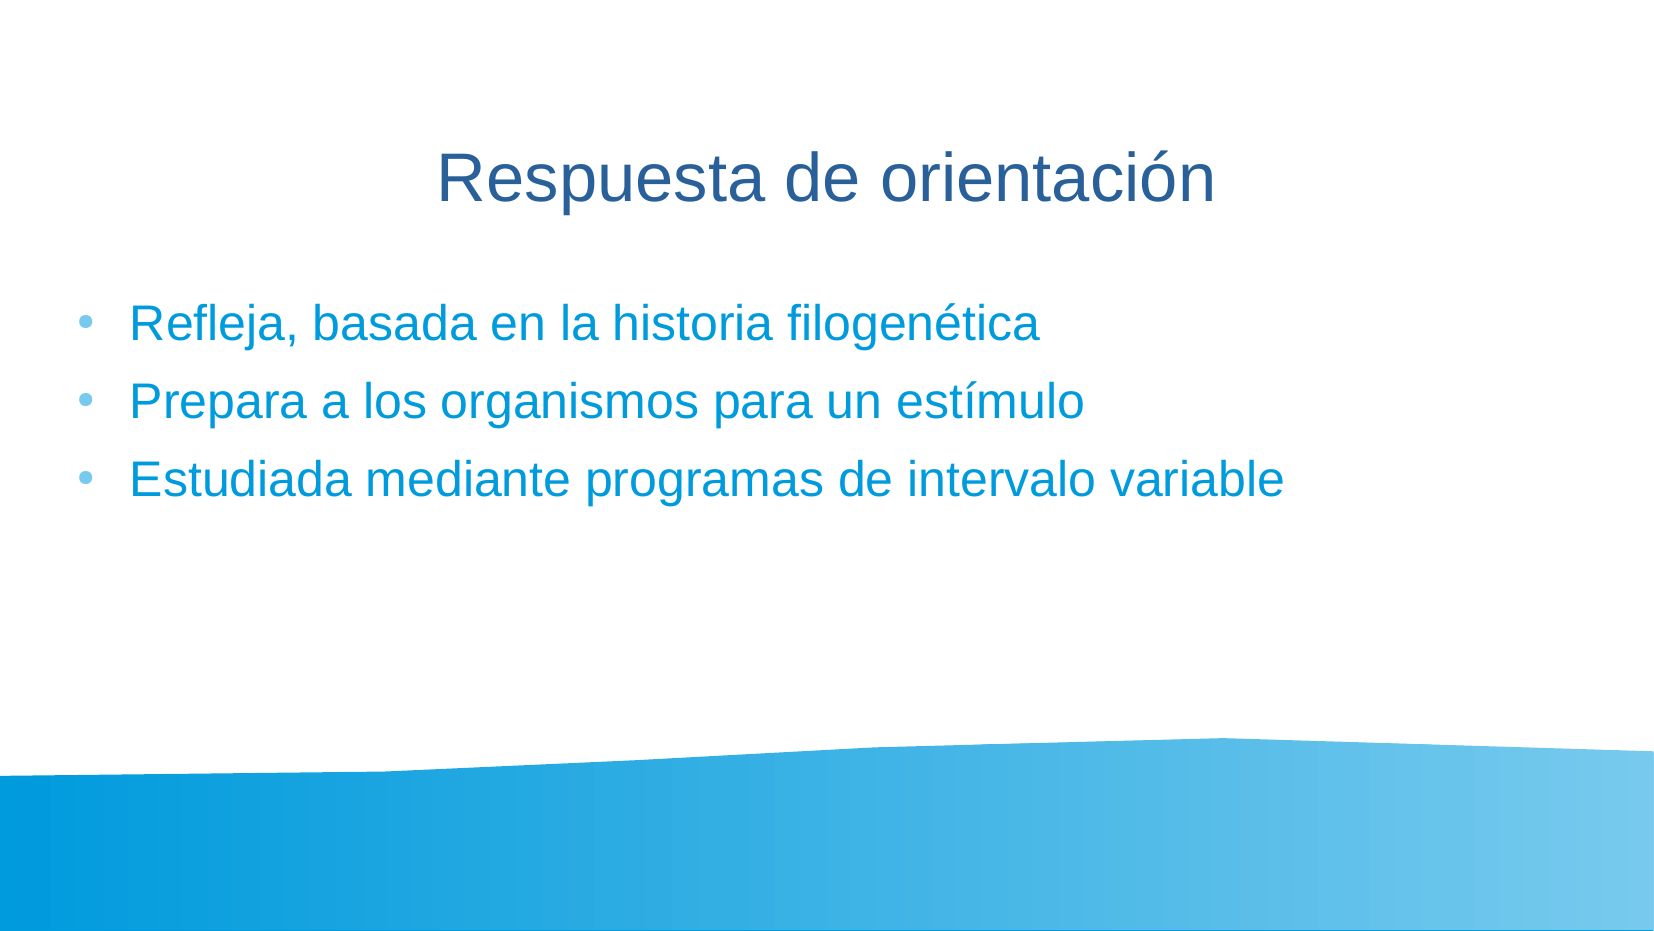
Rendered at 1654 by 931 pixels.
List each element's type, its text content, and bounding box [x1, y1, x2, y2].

list Refleja, basada en la historia filogenética Prepara a los organismos para un estímulo Estudiada mediante programas de intervalo variable [59, 295, 1595, 813]
title Respuesta de orientación [88, 88, 1565, 266]
